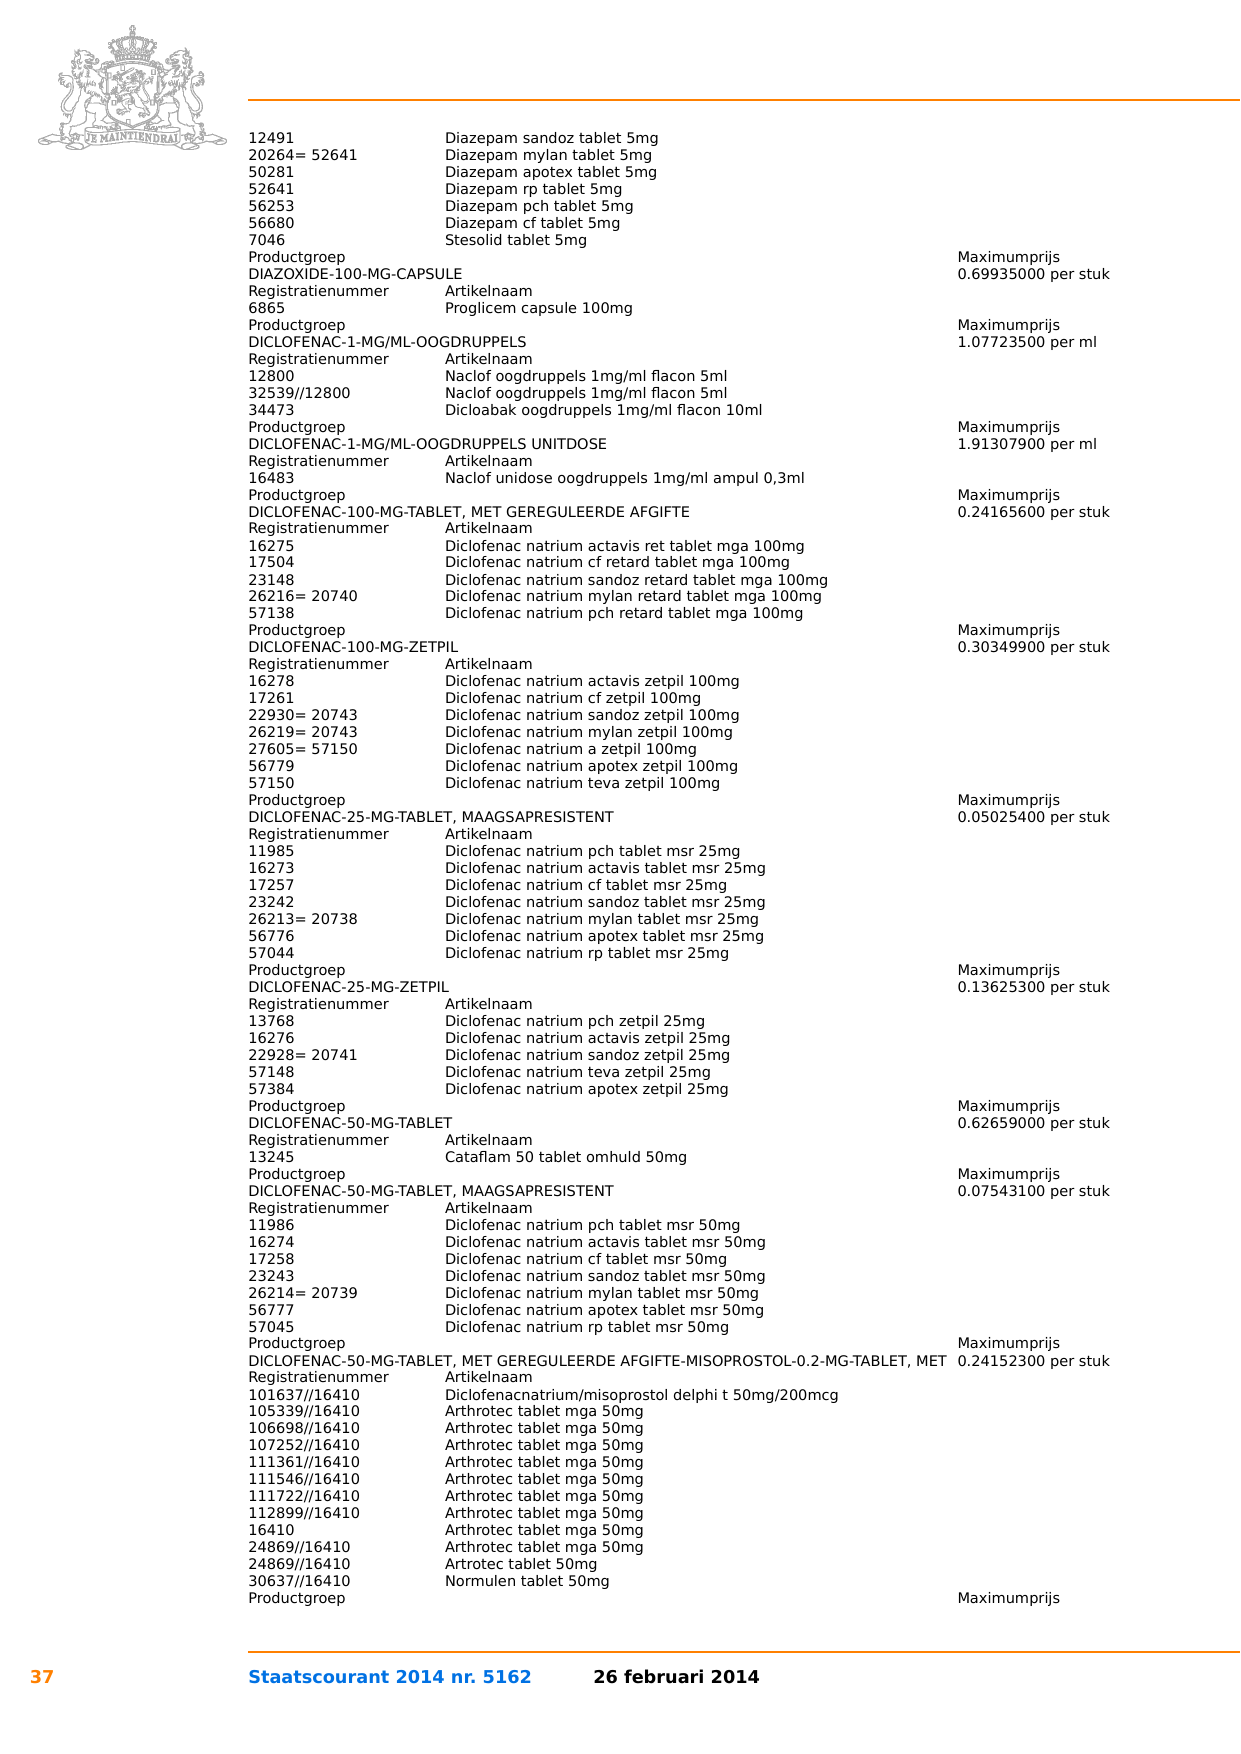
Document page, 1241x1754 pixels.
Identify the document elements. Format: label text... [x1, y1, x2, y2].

table_cell 56253 [248, 198, 439, 215]
table_cell [951, 1539, 1163, 1556]
table_cell [951, 1420, 1163, 1437]
table_cell Productgroep [248, 1335, 439, 1352]
table_cell [951, 1488, 1163, 1505]
table_cell 57045 [248, 1319, 439, 1335]
table_cell Normulen tablet 50mg [439, 1573, 951, 1590]
table_cell DICLOFENAC-50-MG-TABLET, MET GEREGULEERDE AFGIFTE-MISOPROSTOL-0.2-MG-TABLET, MET [248, 1353, 951, 1369]
table_cell 16483 [248, 470, 439, 486]
table_cell 57138 [248, 605, 439, 622]
table_cell [951, 1454, 1163, 1471]
table_cell Diclofenac natrium actavis zetpil 100mg [439, 673, 951, 690]
table_cell Productgroep [248, 1098, 439, 1115]
table_cell [951, 232, 1163, 249]
table_cell Diazepam sandoz tablet 5mg [439, 130, 951, 147]
table_cell 30637//16410 [248, 1573, 439, 1590]
table_cell Stesolid tablet 5mg [439, 232, 951, 249]
table_cell 52641 [248, 181, 439, 198]
table_cell Productgroep [248, 1166, 439, 1183]
table_cell [951, 1132, 1163, 1149]
table_cell [951, 1319, 1163, 1335]
table_cell 56776 [248, 928, 439, 945]
table_cell [439, 962, 951, 979]
table_cell [951, 164, 1163, 181]
table_cell 23242 [248, 894, 439, 911]
table_cell Diclofenac natrium sandoz zetpil 25mg [439, 1047, 951, 1064]
table_cell 16273 [248, 860, 439, 877]
table_cell [439, 622, 951, 639]
table_cell [951, 402, 1163, 418]
table_cell Artikelnaam [439, 1132, 951, 1149]
table_cell 111722//16410 [248, 1488, 439, 1505]
table_cell 16275 [248, 538, 439, 554]
table_cell Diclofenac natrium teva zetpil 25mg [439, 1064, 951, 1081]
table_cell Registratienummer [248, 1132, 439, 1149]
table_cell Diclofenac natrium pch tablet msr 25mg [439, 843, 951, 860]
table_cell 57044 [248, 945, 439, 962]
table_cell 16274 [248, 1234, 439, 1251]
table_cell [439, 249, 951, 266]
table_cell Arthrotec tablet mga 50mg [439, 1488, 951, 1505]
table_cell DICLOFENAC-25-MG-ZETPIL [248, 979, 951, 996]
table_cell Maximumprijs [951, 1098, 1163, 1115]
table_cell Diclofenac natrium sandoz zetpil 100mg [439, 707, 951, 724]
table_cell [951, 860, 1163, 877]
table_cell Artikelnaam [439, 283, 951, 300]
table_cell Diclofenac natrium mylan retard tablet mga 100mg [439, 588, 951, 605]
table_cell 0.13625300 per stuk [951, 979, 1163, 996]
table_cell [951, 1234, 1163, 1251]
table_cell Naclof unidose oogdruppels 1mg/ml ampul 0,3ml [439, 470, 951, 486]
table_cell 56779 [248, 758, 439, 775]
table_cell [951, 877, 1163, 894]
table_cell Artrotec tablet 50mg [439, 1556, 951, 1573]
table_cell [951, 1081, 1163, 1098]
table_cell Cataflam 50 tablet omhuld 50mg [439, 1149, 951, 1166]
table_cell 26213= 20738 [248, 911, 439, 928]
table_cell [951, 1556, 1163, 1573]
table_cell 17504 [248, 554, 439, 571]
table_cell 17258 [248, 1251, 439, 1267]
table_cell [951, 996, 1163, 1013]
table_cell Diazepam cf tablet 5mg [439, 215, 951, 232]
table_cell [951, 911, 1163, 928]
table_cell [439, 1590, 951, 1607]
table_cell [951, 1013, 1163, 1030]
table_cell [951, 1471, 1163, 1488]
table_cell 57148 [248, 1064, 439, 1081]
table_cell DICLOFENAC-25-MG-TABLET, MAAGSAPRESISTENT [248, 809, 951, 826]
table_cell Diclofenac natrium apotex tablet msr 50mg [439, 1301, 951, 1318]
table_cell Artikelnaam [439, 351, 951, 368]
table_cell Arthrotec tablet mga 50mg [439, 1403, 951, 1420]
table_cell Registratienummer [248, 351, 439, 368]
table_cell 1.07723500 per ml [951, 334, 1163, 351]
table_cell Dicloabak oogdruppels 1mg/ml flacon 10ml [439, 402, 951, 418]
table_cell [951, 945, 1163, 962]
table_cell Artikelnaam [439, 453, 951, 469]
table_cell [951, 181, 1163, 198]
table_cell [951, 1200, 1163, 1217]
table_cell Diclofenac natrium a zetpil 100mg [439, 741, 951, 758]
table_cell Arthrotec tablet mga 50mg [439, 1522, 951, 1539]
table_cell Productgroep [248, 419, 439, 436]
table_cell Artikelnaam [439, 520, 951, 537]
table_cell [951, 300, 1163, 317]
table_cell Arthrotec tablet mga 50mg [439, 1539, 951, 1556]
table_cell Maximumprijs [951, 622, 1163, 639]
table_cell 23243 [248, 1268, 439, 1284]
table_cell 12800 [248, 368, 439, 384]
table_cell Registratienummer [248, 656, 439, 673]
table_cell [439, 317, 951, 334]
table_cell [951, 538, 1163, 554]
table_cell 57384 [248, 1081, 439, 1098]
table_cell [951, 215, 1163, 232]
table_cell Registratienummer [248, 1200, 439, 1217]
table_cell [951, 520, 1163, 537]
table_cell 107252//16410 [248, 1437, 439, 1454]
table_cell Diazepam apotex tablet 5mg [439, 164, 951, 181]
table_cell 17261 [248, 690, 439, 707]
table_cell DICLOFENAC-50-MG-TABLET, MAAGSAPRESISTENT [248, 1183, 951, 1199]
table_cell Diazepam mylan tablet 5mg [439, 147, 951, 164]
table_cell [951, 1301, 1163, 1318]
table_cell [951, 571, 1163, 588]
table_cell Productgroep [248, 249, 439, 266]
table_cell Productgroep [248, 962, 439, 979]
table_cell Maximumprijs [951, 317, 1163, 334]
table_cell [951, 470, 1163, 486]
table_cell 0.69935000 per stuk [951, 266, 1163, 283]
table_cell Diclofenac natrium sandoz retard tablet mga 100mg [439, 571, 951, 588]
table_cell DICLOFENAC-100-MG-ZETPIL [248, 639, 951, 656]
table_cell 0.05025400 per stuk [951, 809, 1163, 826]
table_cell [951, 673, 1163, 690]
table_cell [951, 1030, 1163, 1047]
table_cell [951, 1047, 1163, 1064]
table_cell Productgroep [248, 622, 439, 639]
table_cell [951, 775, 1163, 792]
table_cell Diclofenac natrium actavis zetpil 25mg [439, 1030, 951, 1047]
table_cell DICLOFENAC-1-MG/ML-OOGDRUPPELS [248, 334, 951, 351]
table_cell 16276 [248, 1030, 439, 1047]
table_cell Maximumprijs [951, 486, 1163, 503]
table_cell [951, 130, 1163, 147]
table_cell Diclofenac natrium actavis tablet msr 50mg [439, 1234, 951, 1251]
table_cell [951, 1149, 1163, 1166]
table_cell [439, 486, 951, 503]
table_cell 24869//16410 [248, 1539, 439, 1556]
table_cell 0.30349900 per stuk [951, 639, 1163, 656]
table_cell 13768 [248, 1013, 439, 1030]
table_cell [951, 283, 1163, 300]
table_cell Registratienummer [248, 826, 439, 843]
table_cell 16278 [248, 673, 439, 690]
table_cell [951, 843, 1163, 860]
table_cell 26214= 20739 [248, 1285, 439, 1301]
table_cell Diclofenac natrium apotex zetpil 100mg [439, 758, 951, 775]
table_cell [439, 1335, 951, 1352]
table_cell Productgroep [248, 792, 439, 809]
table_cell [951, 1403, 1163, 1420]
table_cell 22930= 20743 [248, 707, 439, 724]
table_cell [951, 453, 1163, 469]
table_cell 27605= 57150 [248, 741, 439, 758]
table_cell Maximumprijs [951, 419, 1163, 436]
table_cell Maximumprijs [951, 962, 1163, 979]
table_cell Maximumprijs [951, 249, 1163, 266]
table_cell Artikelnaam [439, 656, 951, 673]
table_cell Maximumprijs [951, 1335, 1163, 1352]
table_cell Naclof oogdruppels 1mg/ml flacon 5ml [439, 385, 951, 402]
table_cell [951, 741, 1163, 758]
table_cell [951, 758, 1163, 775]
table_cell [951, 656, 1163, 673]
table_cell 106698//16410 [248, 1420, 439, 1437]
table_cell 0.24165600 per stuk [951, 504, 1163, 520]
table_cell Diclofenac natrium mylan tablet msr 50mg [439, 1285, 951, 1301]
table_cell DICLOFENAC-1-MG/ML-OOGDRUPPELS UNITDOSE [248, 436, 951, 452]
table_cell 112899//16410 [248, 1505, 439, 1522]
table_cell [951, 1268, 1163, 1284]
table_cell [951, 1386, 1163, 1403]
table_cell [951, 147, 1163, 164]
table_cell DICLOFENAC-100-MG-TABLET, MET GEREGULEERDE AFGIFTE [248, 504, 951, 520]
table_cell 56680 [248, 215, 439, 232]
table_cell [951, 1437, 1163, 1454]
table_cell Diclofenac natrium teva zetpil 100mg [439, 775, 951, 792]
table_cell 20264= 52641 [248, 147, 439, 164]
table_cell 111546//16410 [248, 1471, 439, 1488]
table_cell [951, 928, 1163, 945]
table_cell DIAZOXIDE-100-MG-CAPSULE [248, 266, 951, 283]
table_cell 57150 [248, 775, 439, 792]
table_cell Diclofenac natrium cf zetpil 100mg [439, 690, 951, 707]
table_cell [951, 1573, 1163, 1590]
table_cell Arthrotec tablet mga 50mg [439, 1505, 951, 1522]
table_cell [951, 368, 1163, 384]
table_cell Artikelnaam [439, 826, 951, 843]
table_cell Diclofenac natrium sandoz tablet msr 25mg [439, 894, 951, 911]
table_cell Arthrotec tablet mga 50mg [439, 1420, 951, 1437]
table_cell [951, 588, 1163, 605]
table_cell [951, 1064, 1163, 1081]
table_cell 101637//16410 [248, 1386, 439, 1403]
table_cell Registratienummer [248, 996, 439, 1013]
table_cell Diclofenac natrium rp tablet msr 50mg [439, 1319, 951, 1335]
table_cell [951, 198, 1163, 215]
table_cell [951, 1285, 1163, 1301]
table_cell Arthrotec tablet mga 50mg [439, 1437, 951, 1454]
table_cell 11986 [248, 1217, 439, 1233]
table_cell [951, 605, 1163, 622]
table_cell Diclofenac natrium sandoz tablet msr 50mg [439, 1268, 951, 1284]
table_cell Diclofenacnatrium/misoprostol delphi t 50mg/200mcg [439, 1386, 951, 1403]
picture [38, 25, 227, 150]
table_cell Maximumprijs [951, 1166, 1163, 1183]
table_cell Proglicem capsule 100mg [439, 300, 951, 317]
table_cell 16410 [248, 1522, 439, 1539]
table_cell Diclofenac natrium pch retard tablet mga 100mg [439, 605, 951, 622]
table_cell Diclofenac natrium cf tablet msr 25mg [439, 877, 951, 894]
table_cell Maximumprijs [951, 1590, 1163, 1607]
table_cell [951, 826, 1163, 843]
table_cell [951, 1217, 1163, 1233]
table_cell 50281 [248, 164, 439, 181]
table_cell Registratienummer [248, 453, 439, 469]
table_cell Diclofenac natrium pch zetpil 25mg [439, 1013, 951, 1030]
table_cell DICLOFENAC-50-MG-TABLET [248, 1115, 951, 1132]
table_cell [951, 707, 1163, 724]
table_cell Productgroep [248, 486, 439, 503]
table_cell Artikelnaam [439, 1200, 951, 1217]
table_cell [951, 1251, 1163, 1267]
table_cell [439, 419, 951, 436]
table_cell 12491 [248, 130, 439, 147]
table_cell [439, 1098, 951, 1115]
table_cell 56777 [248, 1301, 439, 1318]
table_cell 13245 [248, 1149, 439, 1166]
table_cell Diclofenac natrium mylan tablet msr 25mg [439, 911, 951, 928]
table_cell 0.62659000 per stuk [951, 1115, 1163, 1132]
table_cell Diclofenac natrium cf tablet msr 50mg [439, 1251, 951, 1267]
table_cell Diclofenac natrium pch tablet msr 50mg [439, 1217, 951, 1233]
table_cell Diclofenac natrium actavis tablet msr 25mg [439, 860, 951, 877]
table_cell [951, 690, 1163, 707]
table_cell Maximumprijs [951, 792, 1163, 809]
table_cell 26219= 20743 [248, 724, 439, 741]
table_cell [951, 554, 1163, 571]
table_cell 22928= 20741 [248, 1047, 439, 1064]
table_cell [951, 894, 1163, 911]
table_cell 17257 [248, 877, 439, 894]
table_cell Diclofenac natrium rp tablet msr 25mg [439, 945, 951, 962]
table_cell Diazepam rp tablet 5mg [439, 181, 951, 198]
table_cell 7046 [248, 232, 439, 249]
table_cell Registratienummer [248, 1369, 439, 1386]
table_cell Diclofenac natrium apotex zetpil 25mg [439, 1081, 951, 1098]
table_cell Registratienummer [248, 520, 439, 537]
table_cell 111361//16410 [248, 1454, 439, 1471]
table_cell 0.24152300 per stuk [951, 1353, 1163, 1369]
table_cell [439, 1166, 951, 1183]
table_cell Diazepam pch tablet 5mg [439, 198, 951, 215]
table_cell Productgroep [248, 317, 439, 334]
table_cell 0.07543100 per stuk [951, 1183, 1163, 1199]
table_cell 23148 [248, 571, 439, 588]
table_cell 6865 [248, 300, 439, 317]
table_cell 32539//12800 [248, 385, 439, 402]
table_cell [951, 351, 1163, 368]
table_cell 105339//16410 [248, 1403, 439, 1420]
table_cell Diclofenac natrium cf retard tablet mga 100mg [439, 554, 951, 571]
table_cell [951, 1505, 1163, 1522]
table_cell Diclofenac natrium mylan zetpil 100mg [439, 724, 951, 741]
table_cell Naclof oogdruppels 1mg/ml flacon 5ml [439, 368, 951, 384]
table_cell Productgroep [248, 1590, 439, 1607]
table_cell Artikelnaam [439, 1369, 951, 1386]
table_cell 11985 [248, 843, 439, 860]
table_cell Arthrotec tablet mga 50mg [439, 1471, 951, 1488]
table_cell [951, 385, 1163, 402]
table_cell Diclofenac natrium actavis ret tablet mga 100mg [439, 538, 951, 554]
table_cell Diclofenac natrium apotex tablet msr 25mg [439, 928, 951, 945]
table_cell [951, 724, 1163, 741]
table_cell 1.91307900 per ml [951, 436, 1163, 452]
table_cell 34473 [248, 402, 439, 418]
table_cell [439, 792, 951, 809]
table_cell [951, 1522, 1163, 1539]
table_cell 24869//16410 [248, 1556, 439, 1573]
table_cell Arthrotec tablet mga 50mg [439, 1454, 951, 1471]
table_cell Artikelnaam [439, 996, 951, 1013]
table_cell Registratienummer [248, 283, 439, 300]
table_cell [951, 1369, 1163, 1386]
table_cell 26216= 20740 [248, 588, 439, 605]
